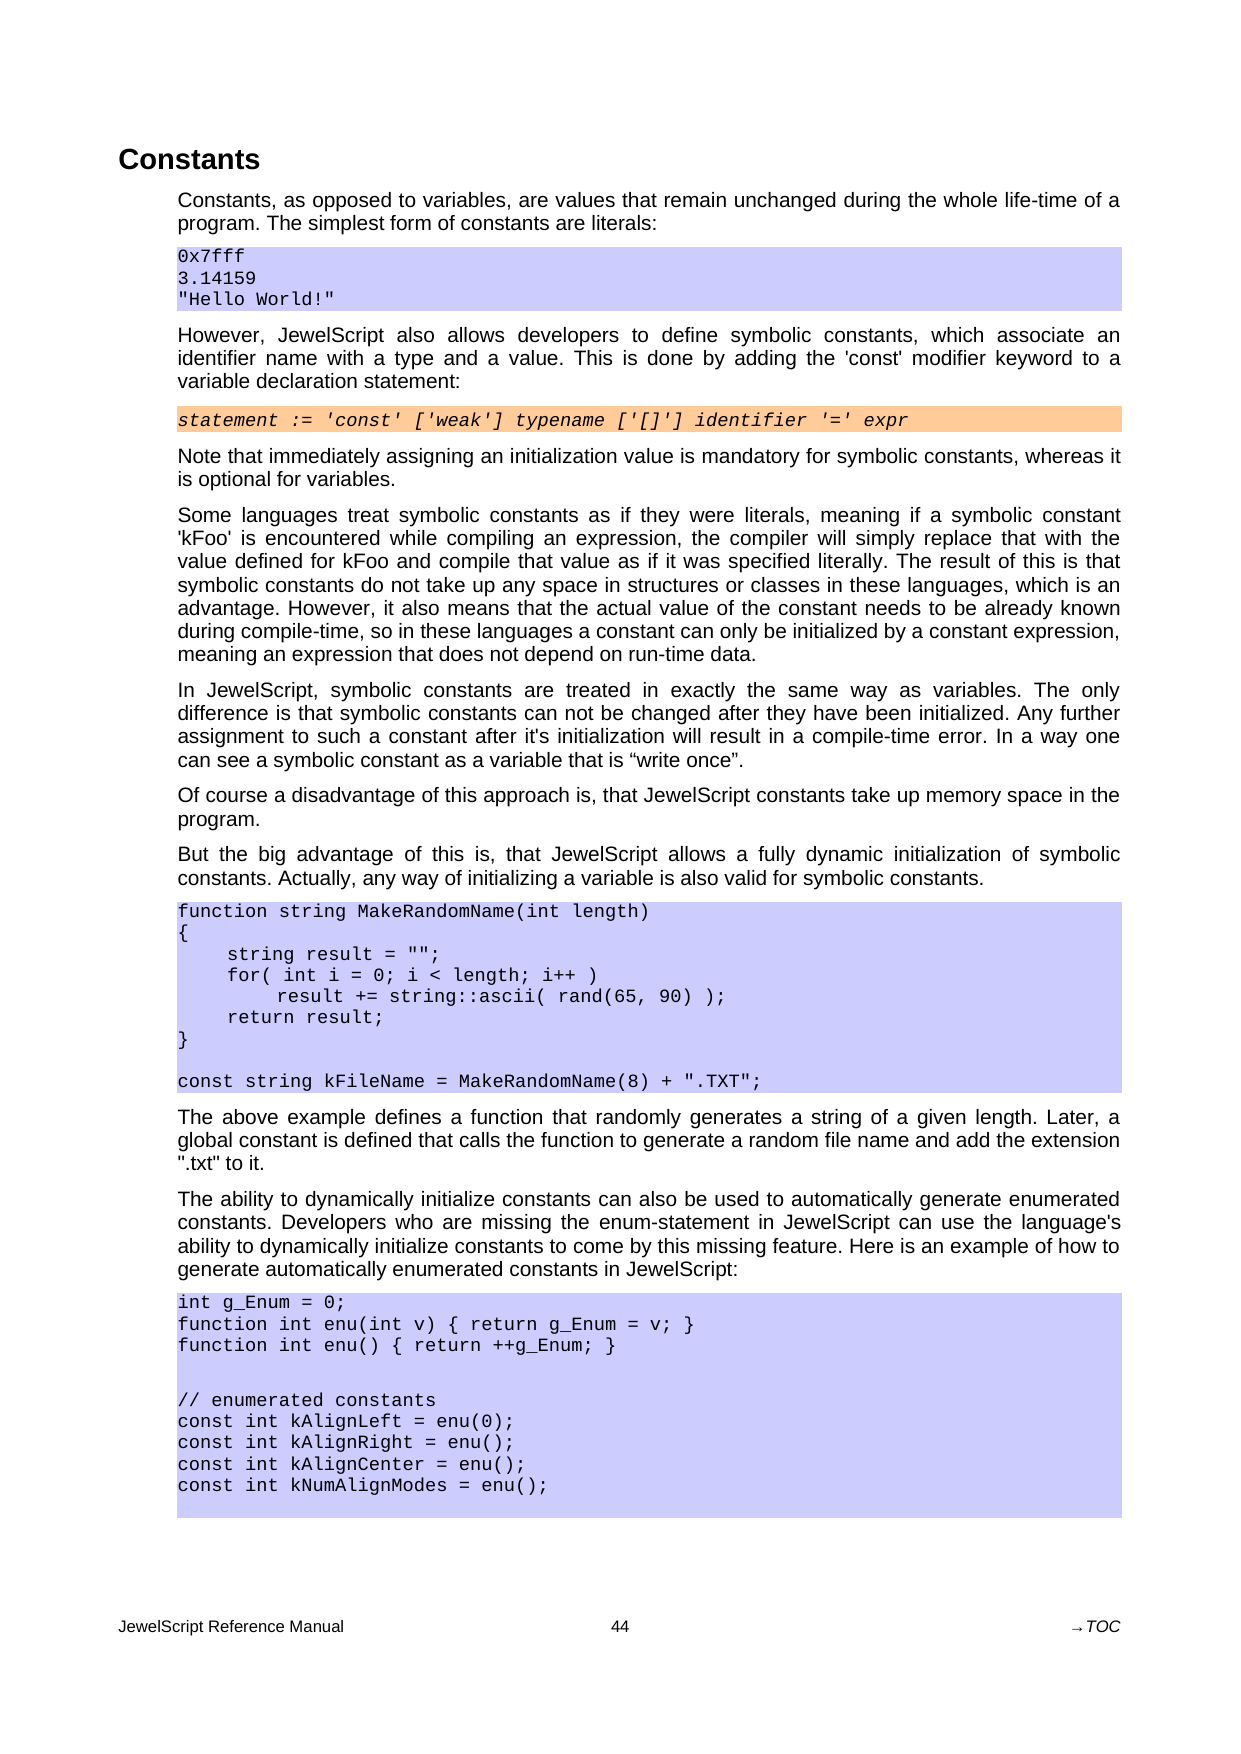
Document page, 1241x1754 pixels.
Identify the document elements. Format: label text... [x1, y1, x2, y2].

text 0x7fff 3.14159 "Hello World!" [177, 247, 1122, 311]
text The above example defines a function that randomly generates a string of a given length. Later, a global constant is defined that calls the function to generate a random file name and add the extension ".txt" to it. [177, 1106, 1122, 1175]
text // enumerated constants const int kAlignLeft = enu(0); const int kAlignRight = enu(); const int kAlignCenter = enu(); const int kNumAlignModes = enu(); [177, 1391, 1122, 1518]
text Of course a disadvantage of this approach is, that JewelScript constants take up memory space in the program. [177, 784, 1122, 830]
text int g_Enum = 0; function int enu(int v) { return g_Enum = v; } function int enu() { return ++g_Enum; } [177, 1293, 1122, 1378]
text Constants, as opposed to variables, are values that remain unchanged during the whole life-time of a program. The simplest form of constants are literals: [177, 188, 1122, 235]
text However, JewelScript also allows developers to define symbolic constants, which associate an identifier name with a type and a value. This is done by adding the 'const' modifier keyword to a variable declaration statement: [177, 323, 1122, 393]
text In JewelScript, symbolic constants are treated in exactly the same way as variables. The only difference is that symbolic constants can not be changed after they have been initialized. Any further assignment to such a constant after it's initialization will result in a compile-time error. In a way one can see a symbolic constant as a variable that is “write once”. [177, 678, 1122, 771]
text But the big advantage of this is, that JewelScript allows a fully dynamic initialization of symbolic constants. Actually, any way of initializing a variable is also valid for symbolic constants. [177, 843, 1122, 889]
text statement := 'const' ['weak'] typename ['[]'] identifier '=' expr [177, 406, 1122, 432]
text Some languages treat symbolic constants as if they were literals, meaning if a symbolic constant 'kFoo' is encountered while compiling an expression, the compiler will simply replace that with the value defined for kFoo and compile that value as if it was specified literally. The result of this is that symbolic constants do not take up any space in structures or classes in these languages, which is an advantage. However, it also means that the actual value of the constant needs to be already known during compile-time, so in these languages a constant can only be initialized by a constant expression, meaning an expression that does not depend on run-time data. [177, 503, 1122, 666]
text Note that immediately assigning an initialization value is mandatory for symbolic constants, whereas it is optional for variables. [177, 444, 1122, 491]
text The ability to dynamically initialize constants can also be used to automatically generate enumerated constants. Developers who are missing the enum-statement in JewelScript can use the language's ability to dynamically initialize constants to come by this missing feature. Here is an example of how to generate automatically enumerated constants in JewelScript: [177, 1188, 1122, 1281]
text function string MakeRandomName(int length) { string result = ""; for( int i = 0; i < length; i++ ) result += string::ascii( rand(65, 90) ); return result; } const string kFileName = MakeRandomName(8) + ".TXT"; [177, 902, 1122, 1093]
subtitle Constants [118, 143, 1122, 176]
